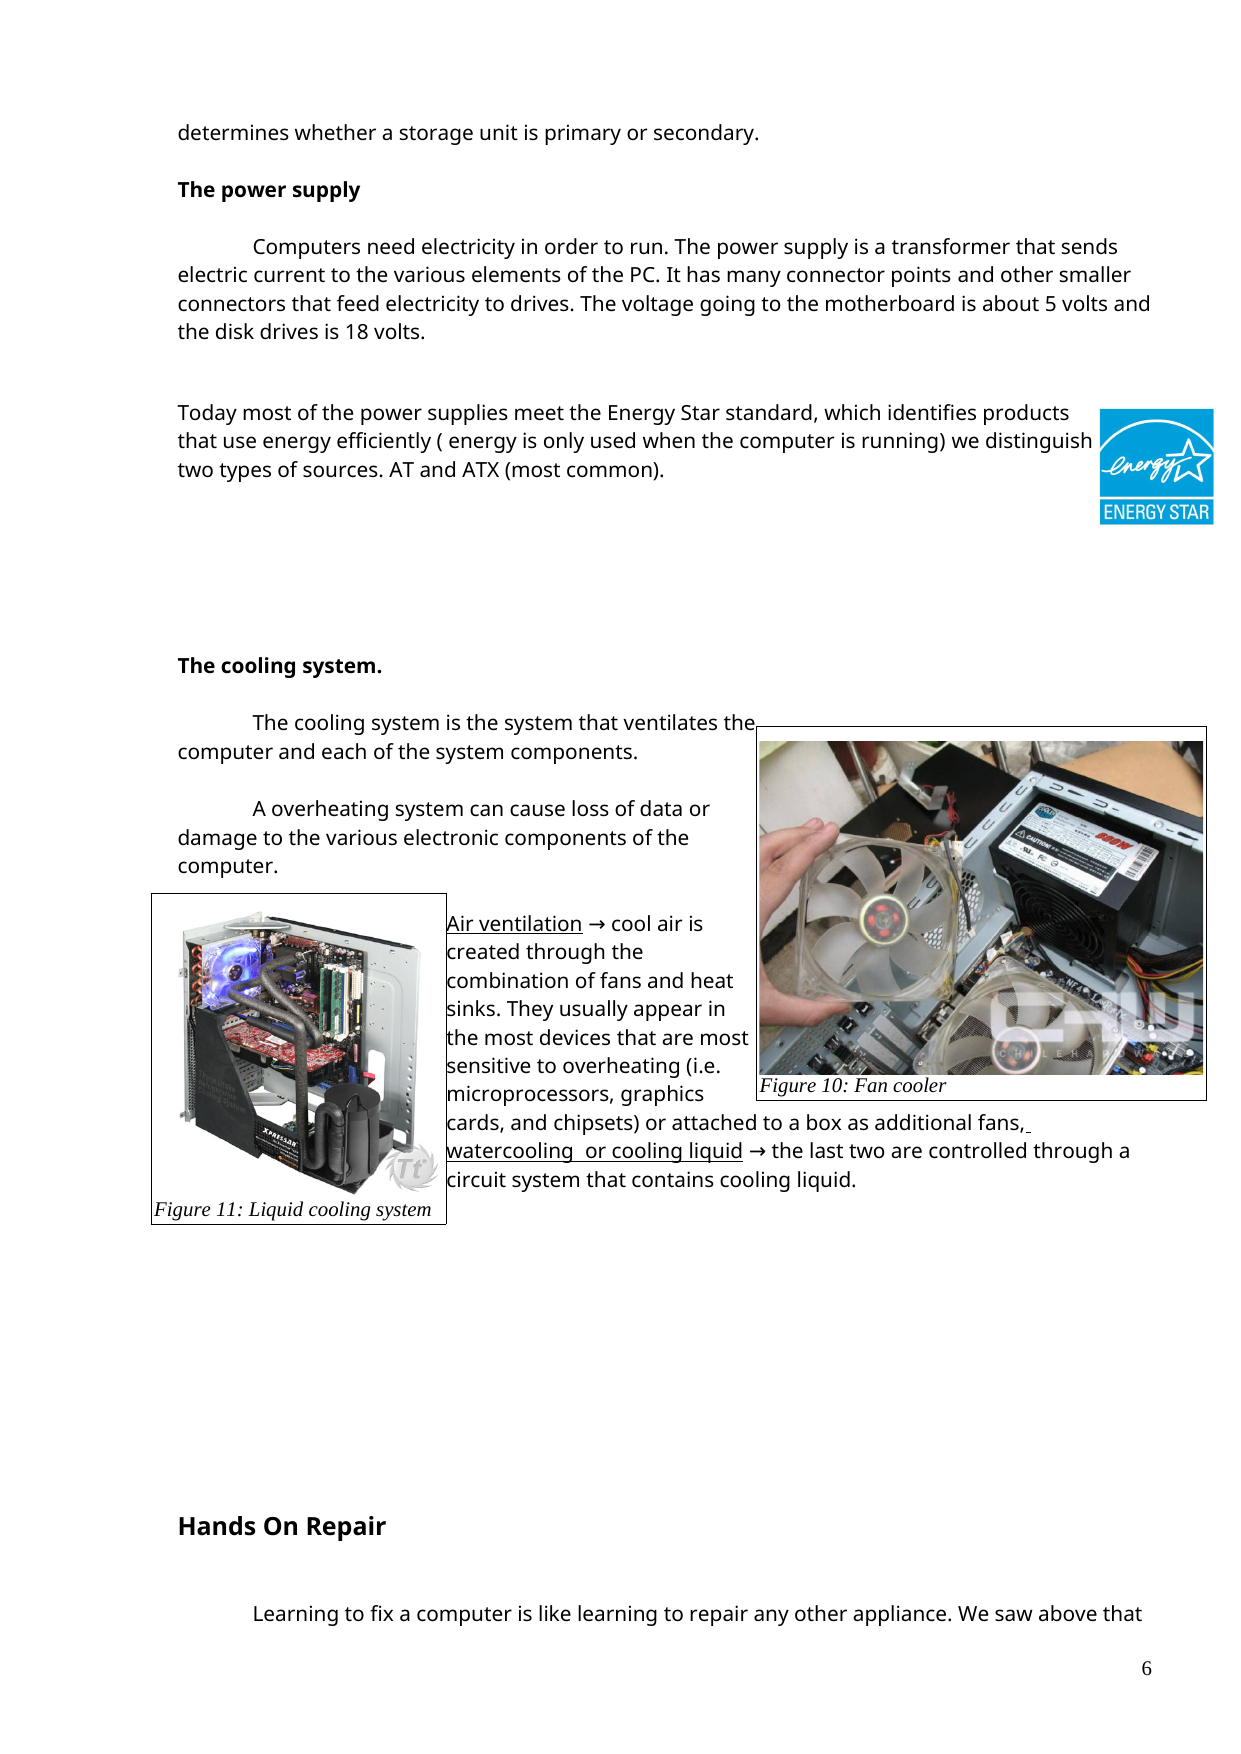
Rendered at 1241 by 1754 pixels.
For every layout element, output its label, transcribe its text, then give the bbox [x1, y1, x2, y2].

text [152, 894, 446, 1224]
text determines whether a storage unit is primary or secondary. The power supply Computers need electricity in order to run. The power supply is a transformer that sends electric current to the various elements of the PC. It has many connector points and other smaller connectors that feed electricity to drives. The voltage going to the motherboard is about 5 volts and the disk drives is 18 volts. [177, 118, 1152, 369]
picture [153, 908, 444, 1198]
text [757, 727, 1206, 1100]
text The cooling system. [177, 622, 1152, 679]
text Figure 10: Fan cooler [759, 1075, 1203, 1097]
text A overheating system can cause loss of data or damage to the various electronic components of the computer. [177, 794, 756, 880]
text The cooling system is the system that ventilates the computer and each of the system components. [177, 708, 1152, 765]
text Air ventilation → cool air is created through the combination of fans and heat sinks. They usually appear in the most devices that are most sensitive to overheating (i.e. microprocessors, graphics cards, and chipsets) or attached to a box as additional fans, watercooling​​ or cooling liquid → the last two are controlled through a circuit system that contains cooling liquid. [447, 909, 1152, 1193]
text Hands On Repair Learning to fix a computer is like learning to repair any other appliance. We saw above that [177, 1508, 1152, 1628]
text Today most of the power supplies meet the Energy Star standard, which identifies products that use energy efficiently ( energy is only used when the computer is running) we distinguish two types of sources. AT and ATX (most common). [177, 398, 1152, 483]
text Figure 11: Liquid cooling system [154, 1198, 443, 1221]
picture [759, 741, 1204, 1075]
picture [1097, 406, 1216, 527]
